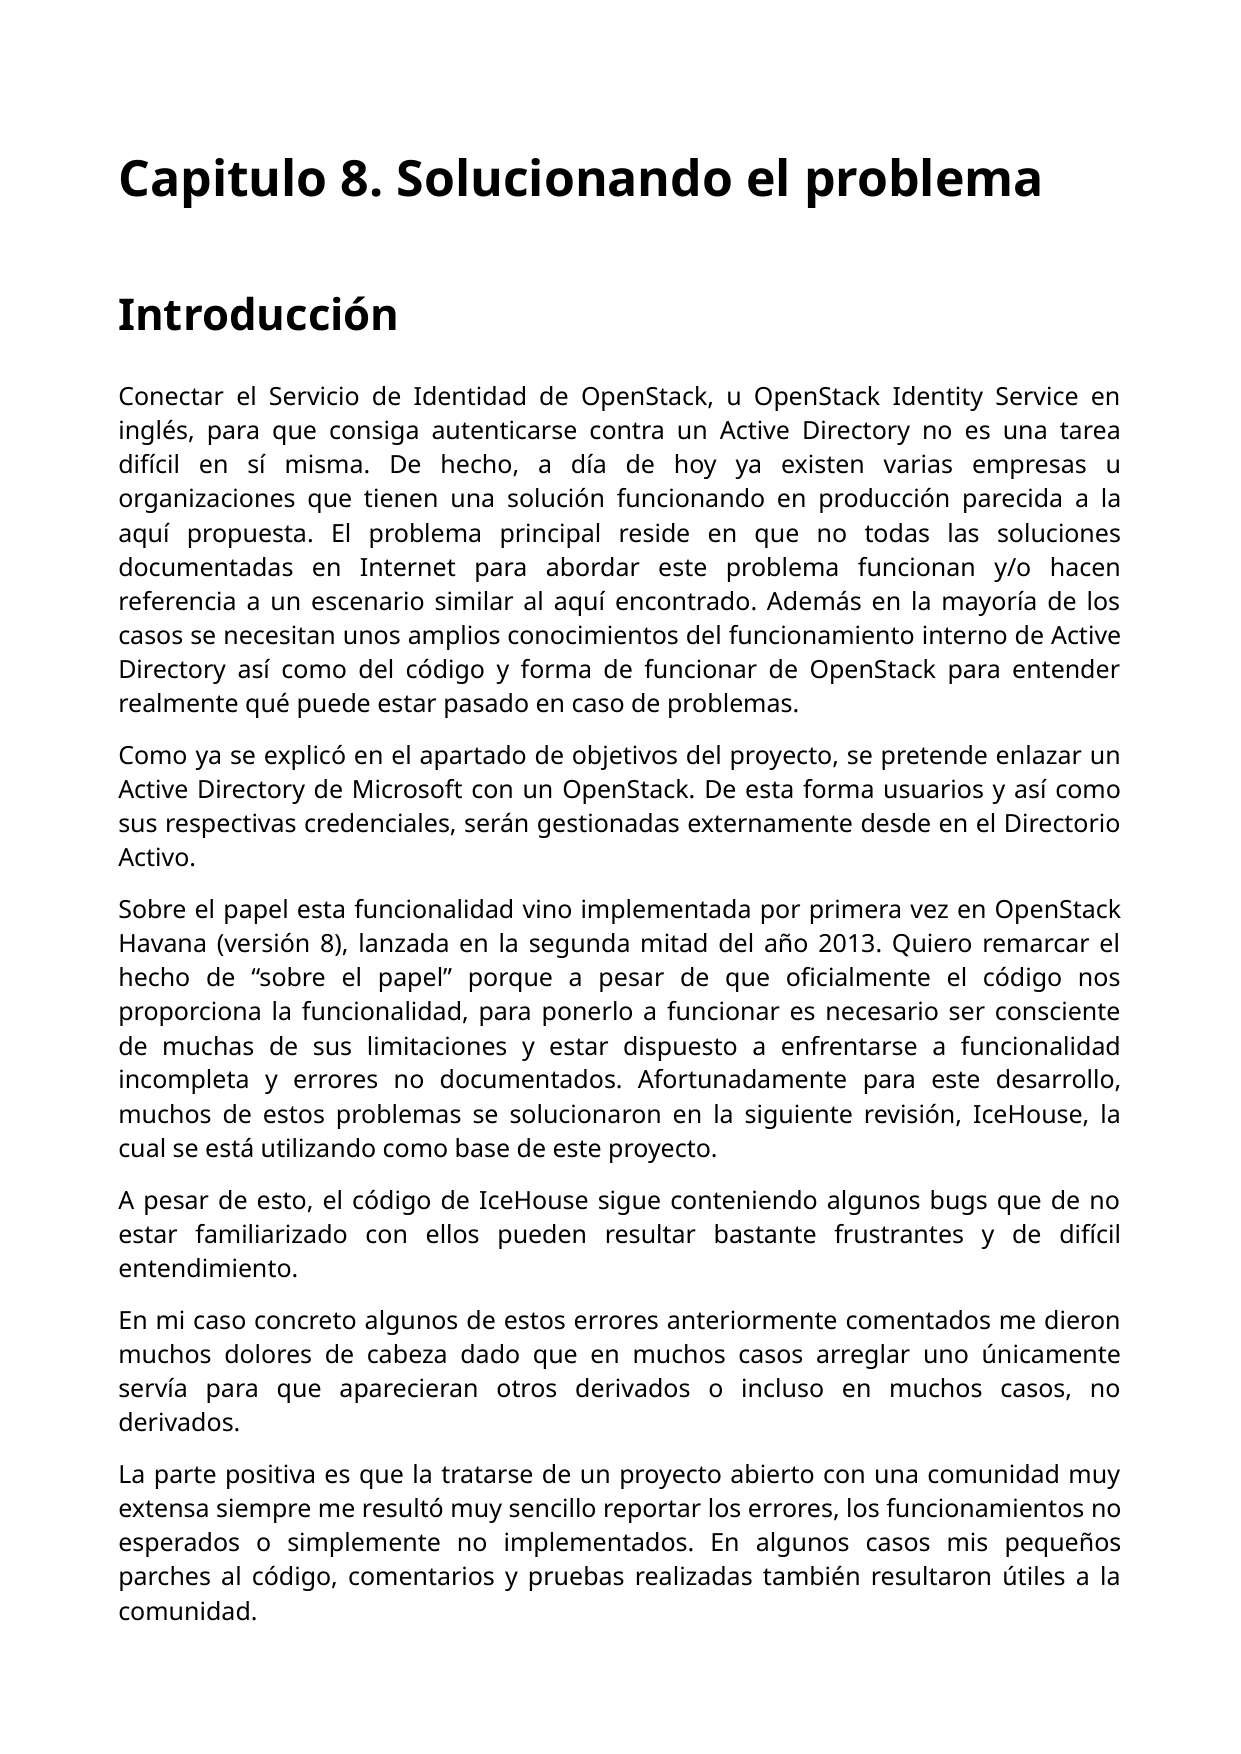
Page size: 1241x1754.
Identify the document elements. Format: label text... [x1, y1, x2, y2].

text La parte positiva es que la tratarse de un proyecto abierto con una comunidad muy extensa siempre me resultó muy sencillo reportar los errores, los funcionamientos no esperados o simplemente no implementados. En algunos casos mis pequeños parches al código, comentarios y pruebas realizadas también resultaron útiles a la comunidad. [118, 1457, 1122, 1627]
text A pesar de esto, el código de IceHouse sigue conteniendo algunos bugs que de no estar familiarizado con ellos pueden resultar bastante frustrantes y de difícil entendimiento. [118, 1182, 1122, 1284]
text Como ya se explicó en el apartado de objetivos del proyecto, se pretende enlazar un Active Directory de Microsoft con un OpenStack. De esta forma usuarios y así como sus respectivas credenciales, serán gestionadas externamente desde en el Directorio Activo. [118, 738, 1122, 874]
text Conectar el Servicio de Identidad de OpenStack, u OpenStack Identity Service en inglés, para que consiga autenticarse contra un Active Directory no es una tarea difícil en sí misma. De hecho, a día de hoy ya existen varias empresas u organizaciones que tienen una solución funcionando en producción parecida a la aquí propuesta. El problema principal reside en que no todas las soluciones documentadas en Internet para abordar este problema funcionan y/o hacen referencia a un escenario similar al aquí encontrado. Además en la mayoría de los casos se necesitan unos amplios conocimientos del funcionamiento interno de Active Directory así como del código y forma de funcionar de OpenStack para entender realmente qué puede estar pasado en caso de problemas. [118, 379, 1122, 719]
subtitle Introducción [118, 283, 1122, 343]
text En mi caso concreto algunos de estos errores anteriormente comentados me dieron muchos dolores de cabeza dado que en muchos casos arreglar uno únicamente servía para que aparecieran otros derivados o incluso en muchos casos, no derivados. [118, 1303, 1122, 1439]
text Sobre el papel esta funcionalidad vino implementada por primera vez en OpenStack Havana (versión 8), lanzada en la segunda mitad del año 2013. Quiero remarcar el hecho de “sobre el papel” porque a pesar de que oficialmente el código nos proporciona la funcionalidad, para ponerlo a funcionar es necesario ser consciente de muchas de sus limitaciones y estar dispuesto a enfrentarse a funcionalidad incompleta y errores no documentados. Afortunadamente para este desarrollo, muchos de estos problemas se solucionaron en la siguiente revisión, IceHouse, la cual se está utilizando como base de este proyecto. [118, 892, 1122, 1164]
title Capitulo 8. Solucionando el problema [118, 143, 1122, 211]
